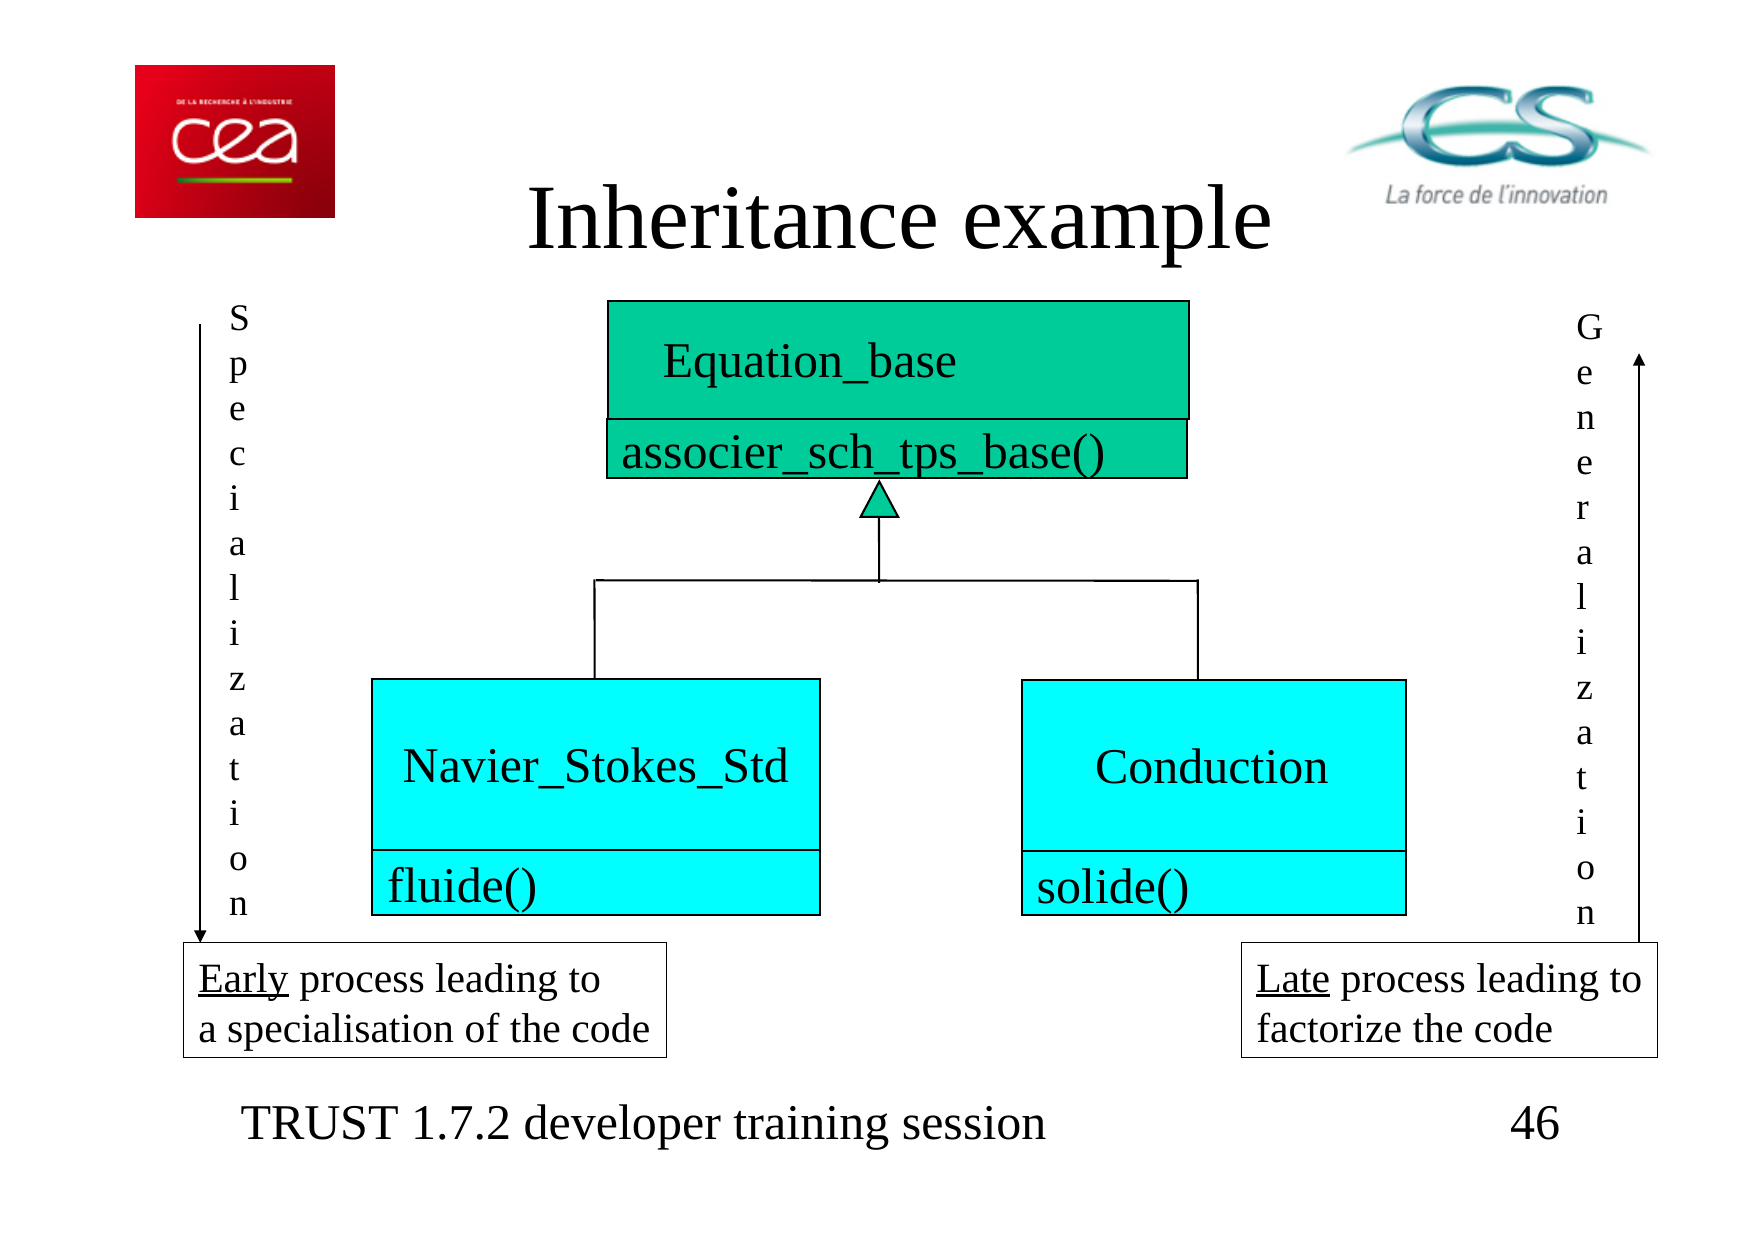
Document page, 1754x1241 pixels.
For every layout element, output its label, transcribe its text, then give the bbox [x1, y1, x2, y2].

text_box Conduction [1080, 725, 1344, 801]
picture [135, 65, 335, 218]
text_box [1021, 680, 1406, 851]
text_box [372, 678, 821, 849]
text_box Equation_base [647, 319, 973, 396]
text_box fluide() [372, 849, 821, 915]
text_box S p e c i a l i z a t i o n [214, 285, 266, 942]
text_box Late process leading to factorize the code [1241, 942, 1658, 1058]
title Inheritance example [224, 117, 1576, 305]
text_box Navier_Stokes_Std [387, 725, 805, 801]
text_box G e n e r a l i z a t i o n [1561, 294, 1619, 940]
picture [1340, 73, 1662, 218]
text_box solide() [1021, 851, 1406, 915]
text_box Early process leading to a specialisation of the code [183, 942, 667, 1058]
list [266, 319, 1575, 993]
text_box associer_sch_tps_base() [606, 418, 1188, 478]
